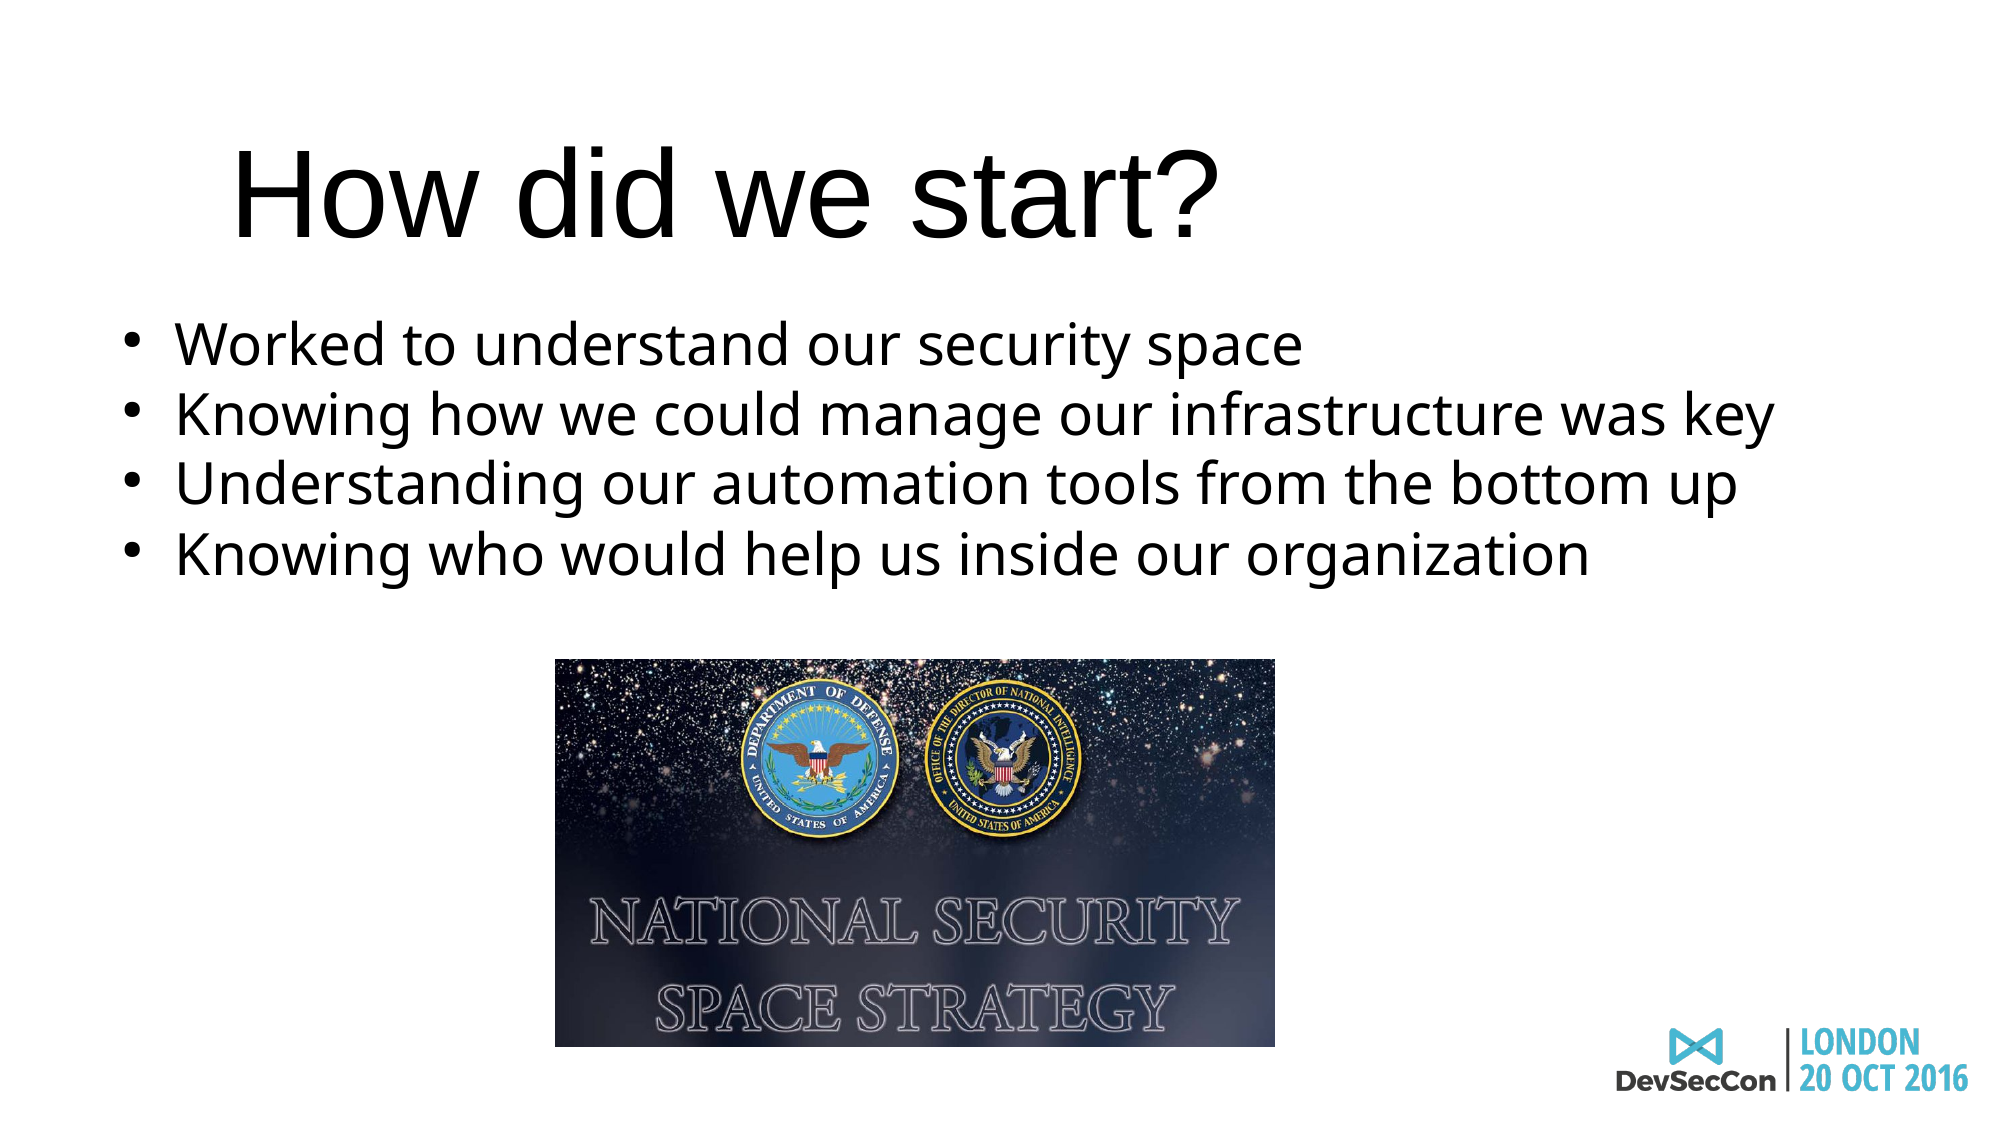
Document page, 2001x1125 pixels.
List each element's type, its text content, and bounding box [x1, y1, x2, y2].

text_box Worked to understand our security space Knowing how we could manage our infrastructure was key Understanding our automation tools from the bottom up Knowing who would help us inside our organization [89, 299, 1910, 1014]
text_box How did we start? [180, 104, 1238, 260]
picture [555, 659, 1275, 1047]
picture [1609, 1014, 1979, 1105]
